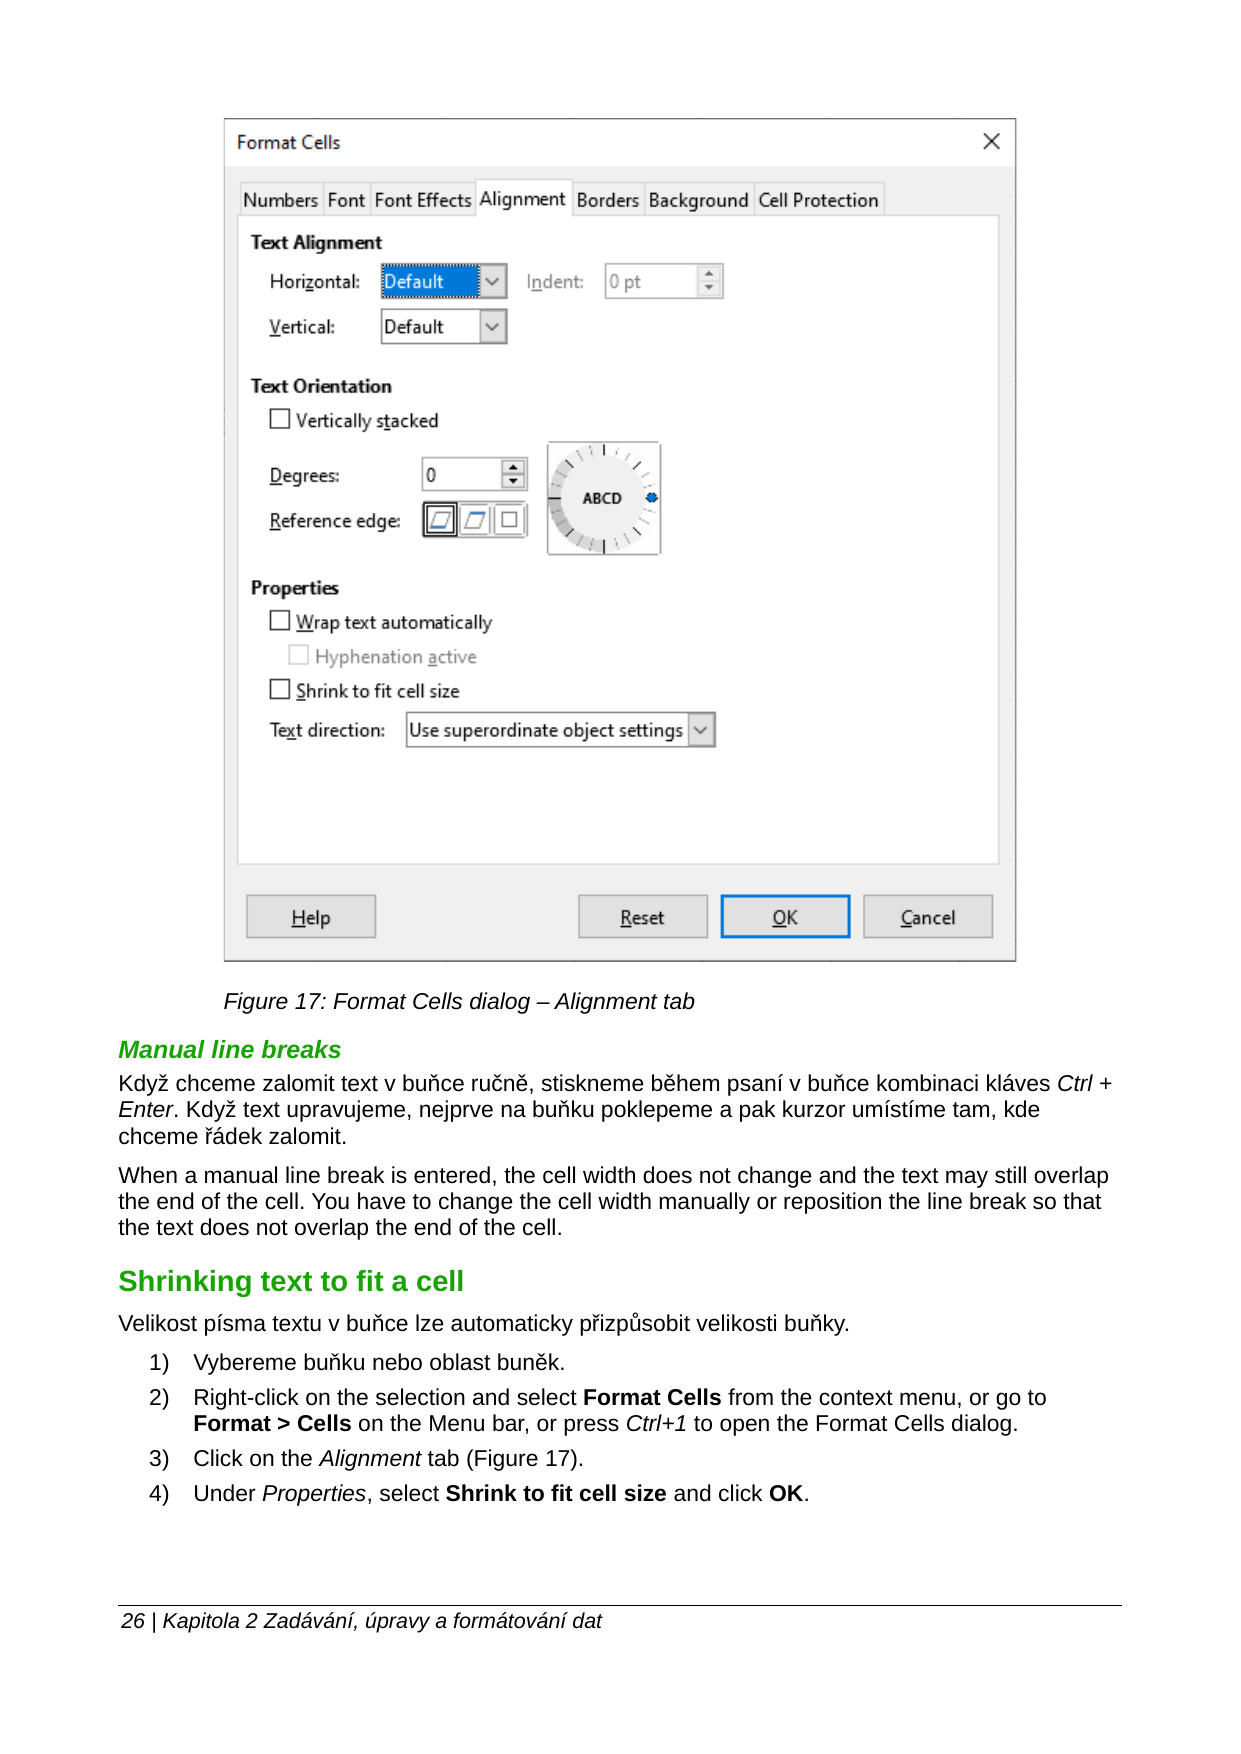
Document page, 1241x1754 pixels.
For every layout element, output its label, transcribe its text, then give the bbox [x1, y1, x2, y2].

list Vybereme buňku nebo oblast buněk. [169, 1348, 1122, 1375]
text Figure 17: Format Cells dialog – Alignment tab [223, 962, 1017, 1015]
subtitle Manual line breaks [118, 1035, 1122, 1064]
text Když chceme zalomit text v buňce ručně, stiskneme během psaní v buňce kombinaci kláves Ctrl + Enter. Když text upravujeme, nejprve na buňku poklepeme a pak kurzor umístíme tam, kde chceme řádek zalomit. [118, 1070, 1122, 1149]
subtitle Shrinking text to fit a cell [118, 1264, 1122, 1298]
picture [223, 118, 1017, 962]
list Right-click on the selection and select Format Cells from the context menu, or go to Format > Cells on the Menu bar, or press Ctrl+1 to open the Format Cells dialog. [169, 1384, 1122, 1436]
list Under Properties, select Shrink to fit cell size and click OK. [169, 1480, 1122, 1507]
text When a manual line break is entered, the cell width does not change and the text may still overlap the end of the cell. You have to change the cell width manually or reposition the line break so that the text does not overlap the end of the cell. [118, 1162, 1122, 1241]
text Velikost písma textu v buňce lze automaticky přizpůsobit velikosti buňky. [118, 1309, 1122, 1336]
list Click on the Alignment tab (Figure 17). [169, 1445, 1122, 1472]
